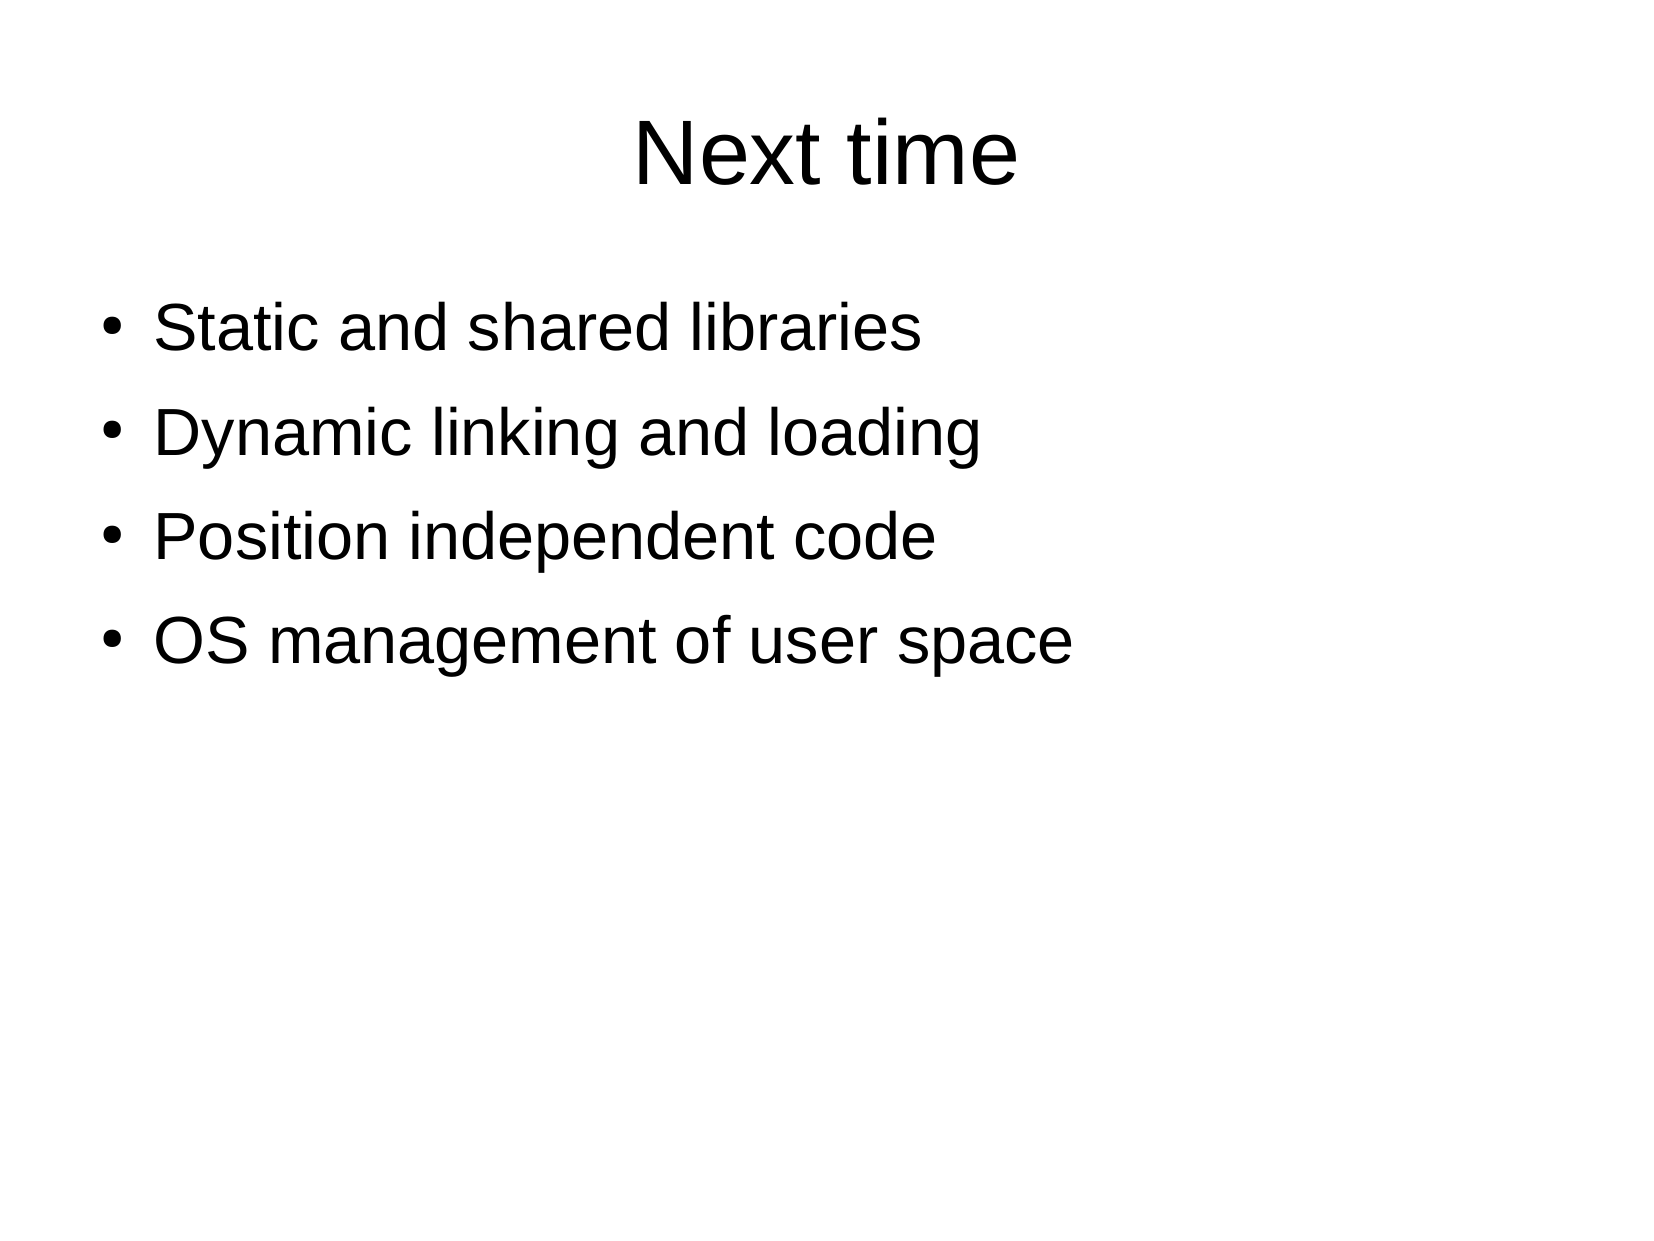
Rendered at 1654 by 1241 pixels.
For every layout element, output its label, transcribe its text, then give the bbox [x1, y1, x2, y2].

list Static and shared libraries Dynamic linking and loading Position independent code OS management of user space [82, 290, 1571, 1010]
title Next time [82, 49, 1571, 257]
